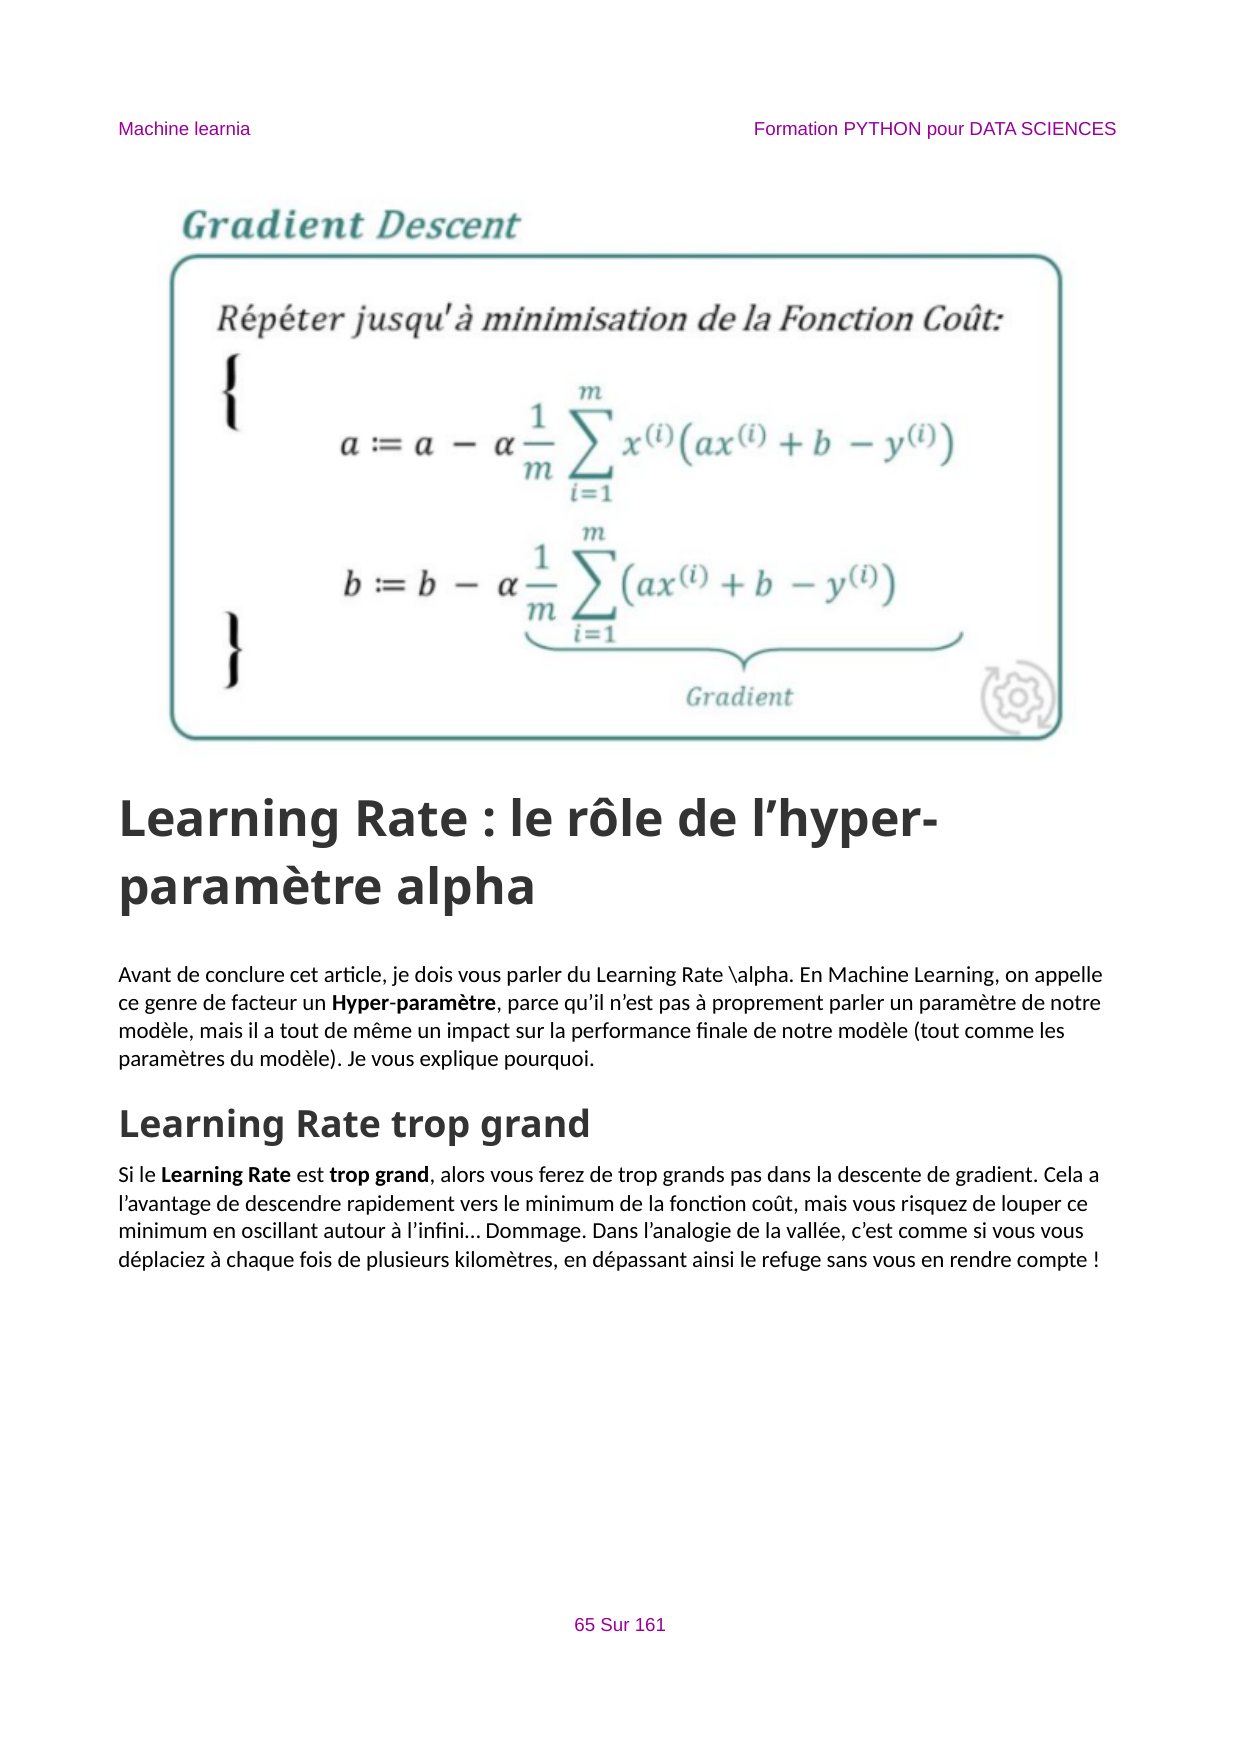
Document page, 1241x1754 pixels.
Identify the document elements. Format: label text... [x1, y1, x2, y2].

subtitle Learning Rate : le rôle de l’hyper-paramètre alpha [118, 784, 1122, 919]
picture [143, 169, 1097, 784]
text Avant de conclure cet article, je dois vous parler du Learning Rate \alpha. En Machine Learning, on appelle ce genre de facteur un Hyper-paramètre, parce qu’il n’est pas à proprement parler un paramètre de notre modèle, mais il a tout de même un impact sur la performance finale de notre modèle (tout comme les paramètres du modèle). Je vous explique pourquoi. [118, 960, 1122, 1072]
text Si le Learning Rate est trop grand, alors vous ferez de trop grands pas dans la descente de gradient. Cela a l’avantage de descendre rapidement vers le minimum de la fonction coût, mais vous risquez de louper ce minimum en oscillant autour à l’infini… Dommage. Dans l’analogie de la vallée, c’est comme si vous vous déplaciez à chaque fois de plusieurs kilomètres, en dépassant ainsi le refuge sans vous en rendre compte ! [118, 1161, 1122, 1273]
subtitle Learning Rate trop grand [118, 1097, 1122, 1148]
